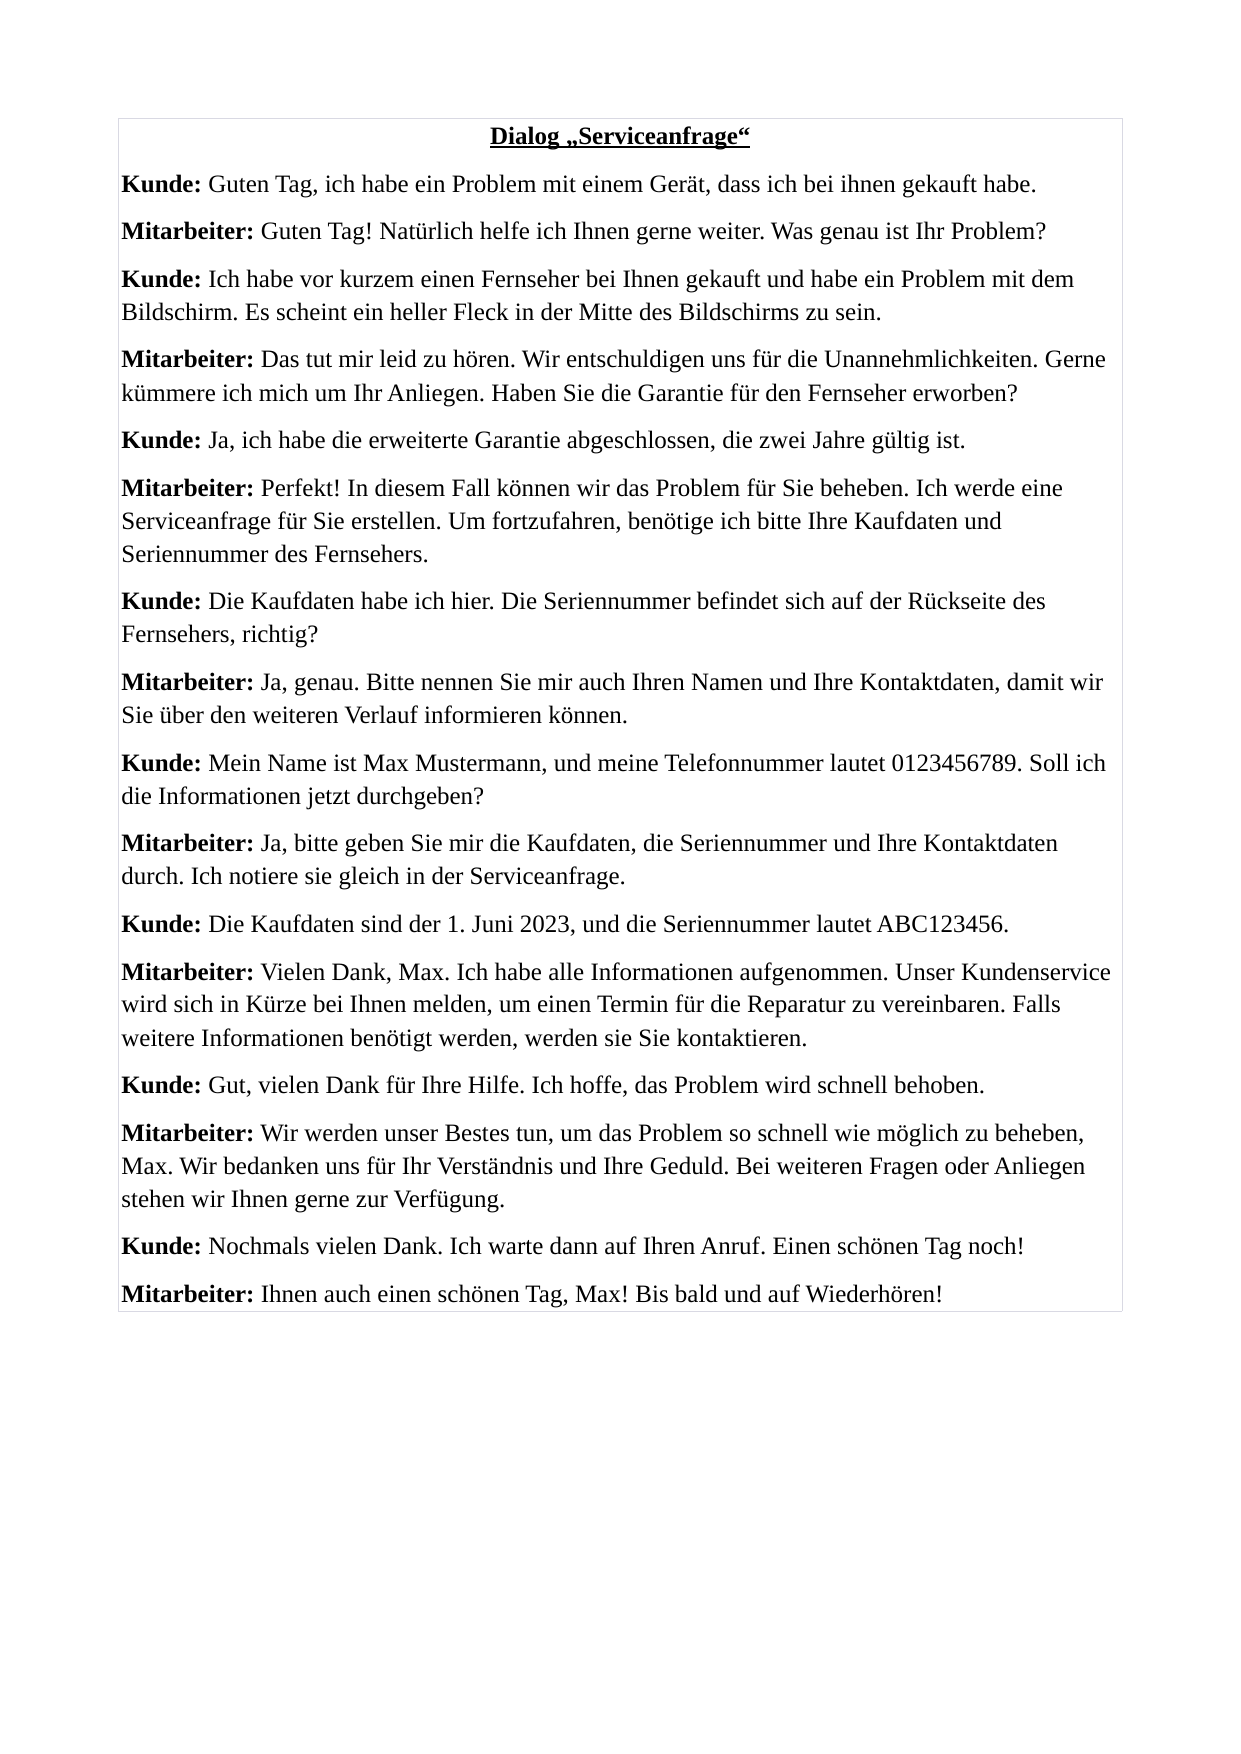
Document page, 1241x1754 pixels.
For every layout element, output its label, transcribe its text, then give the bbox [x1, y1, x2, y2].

text Mitarbeiter: Ja, genau. Bitte nennen Sie mir auch Ihren Namen und Ihre Kontaktdaten, damit wir Sie über den weiteren Verlauf informieren können. [119, 664, 1122, 729]
text Kunde: Die Kaufdaten sind der 1. Juni 2023, und die Seriennummer lautet ABC123456. [119, 906, 1122, 938]
text Mitarbeiter: Ihnen auch einen schönen Tag, Max! Bis bald und auf Wiederhören! [119, 1276, 1122, 1311]
text Kunde: Ja, ich habe die erweiterte Garantie abgeschlossen, die zwei Jahre gültig ist. [119, 422, 1122, 454]
text Kunde: Gut, vielen Dank für Ihre Hilfe. Ich hoffe, das Problem wird schnell behoben. [119, 1067, 1122, 1099]
text Mitarbeiter: Vielen Dank, Max. Ich habe alle Informationen aufgenommen. Unser Kundenservice wird sich in Kürze bei Ihnen melden, um einen Termin für die Reparatur zu vereinbaren. Falls weitere Informationen benötigt werden, werden sie Sie kontaktieren. [119, 953, 1122, 1051]
text Mitarbeiter: Perfekt! In diesem Fall können wir das Problem für Sie beheben. Ich werde eine Serviceanfrage für Sie erstellen. Um fortzufahren, benötige ich bitte Ihre Kaufdaten und Seriennummer des Fernsehers. [119, 470, 1122, 568]
text Kunde: Die Kaufdaten habe ich hier. Die Seriennummer befindet sich auf der Rückseite des Fernsehers, richtig? [119, 583, 1122, 648]
text Mitarbeiter: Guten Tag! Natürlich helfe ich Ihnen gerne weiter. Was genau ist Ihr Problem? [119, 213, 1122, 245]
text Mitarbeiter: Wir werden unser Bestes tun, um das Problem so schnell wie möglich zu beheben, Max. Wir bedanken uns für Ihr Verständnis und Ihre Geduld. Bei weiteren Fragen oder Anliegen stehen wir Ihnen gerne zur Verfügung. [119, 1115, 1122, 1213]
text Mitarbeiter: Ja, bitte geben Sie mir die Kaufdaten, die Seriennummer und Ihre Kontaktdaten durch. Ich notiere sie gleich in der Serviceanfrage. [119, 825, 1122, 890]
text Kunde: Mein Name ist Max Mustermann, und meine Telefonnummer lautet 0123456789. Soll ich die Informationen jetzt durchgeben? [119, 745, 1122, 809]
text Kunde: Nochmals vielen Dank. Ich warte dann auf Ihren Anruf. Einen schönen Tag noch! [119, 1228, 1122, 1260]
text Kunde: Guten Tag, ich habe ein Problem mit einem Gerät, dass ich bei ihnen gekauft habe. [119, 166, 1122, 197]
text Mitarbeiter: Das tut mir leid zu hören. Wir entschuldigen uns für die Unannehmlichkeiten. Gerne kümmere ich mich um Ihr Anliegen. Haben Sie die Garantie für den Fernseher erworben? [119, 342, 1122, 406]
text Dialog „Serviceanfrage“ [119, 119, 1122, 150]
text Kunde: Ich habe vor kurzem einen Fernseher bei Ihnen gekauft und habe ein Problem mit dem Bildschirm. Es scheint ein heller Fleck in der Mitte des Bildschirms zu sein. [119, 261, 1122, 326]
